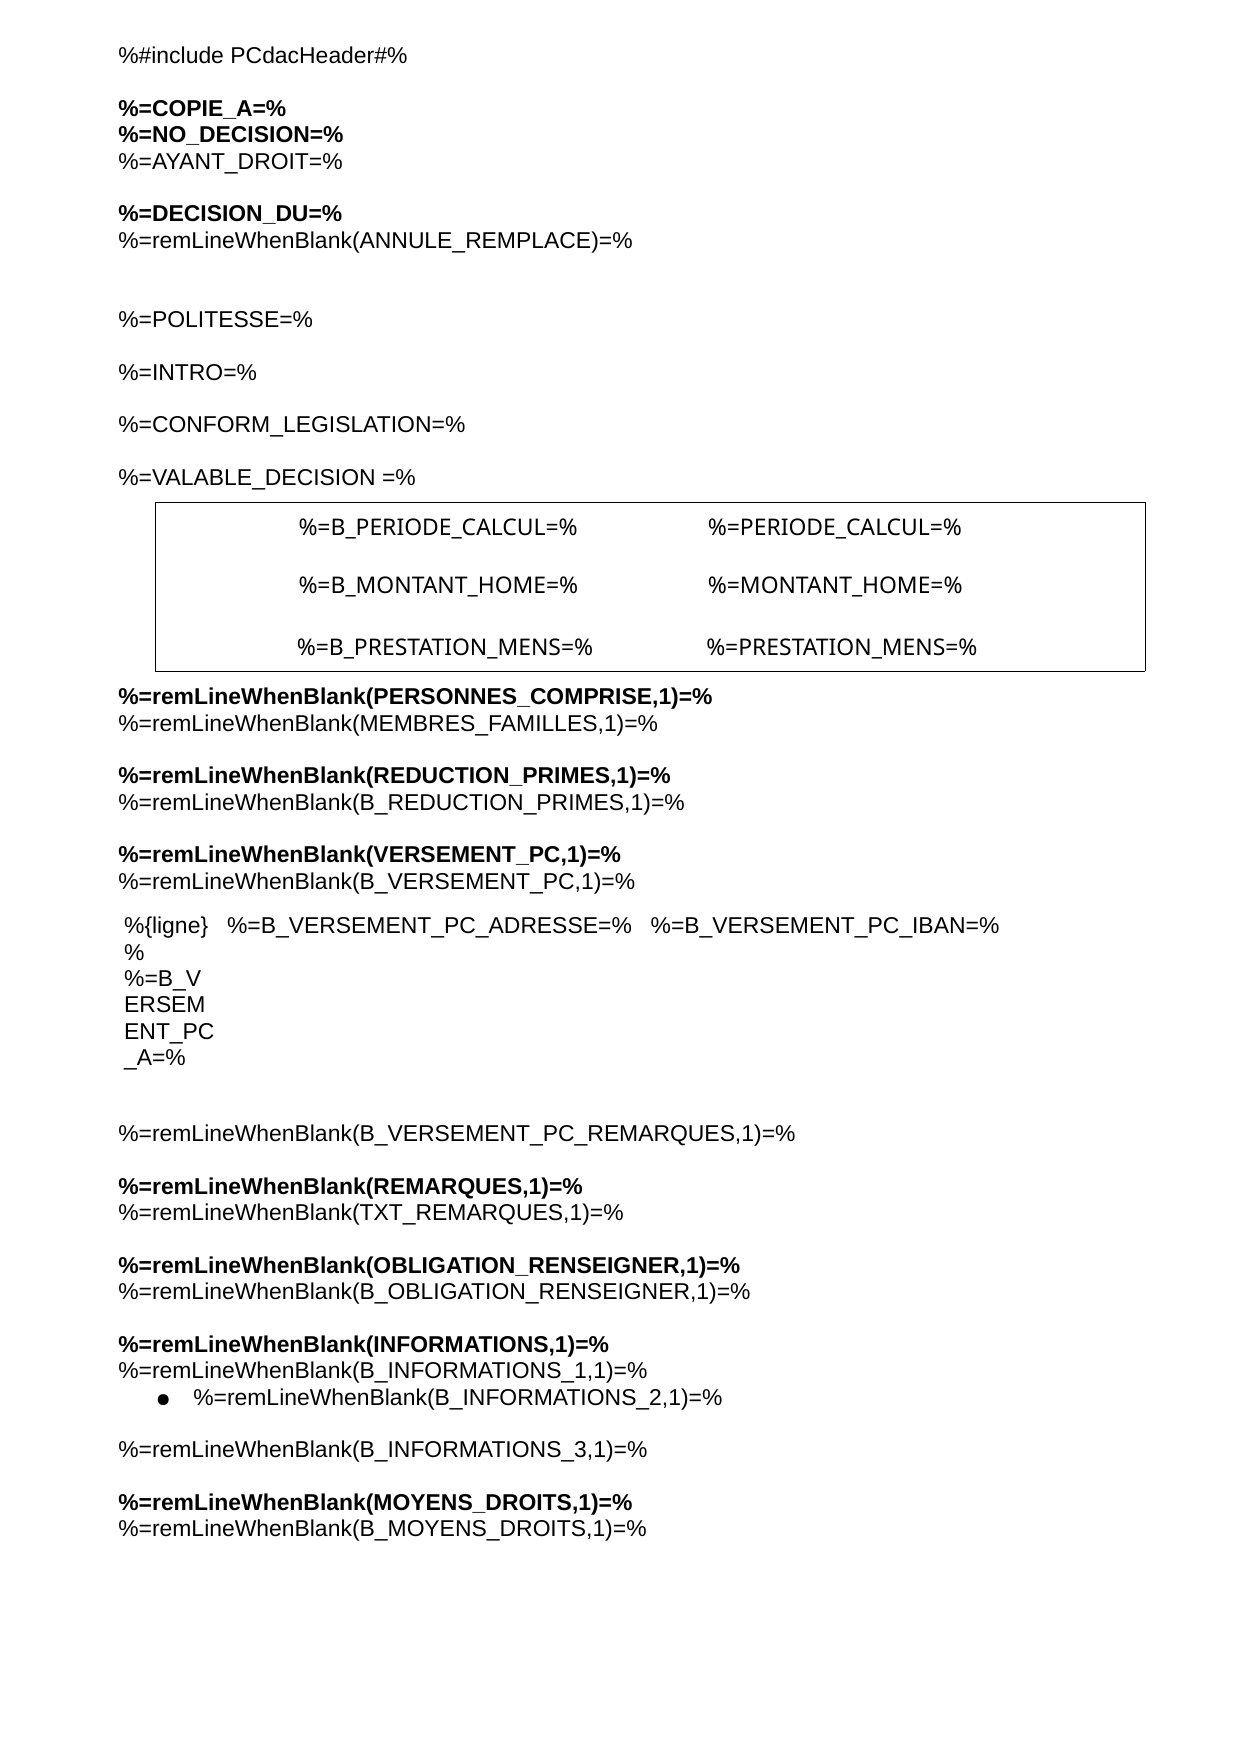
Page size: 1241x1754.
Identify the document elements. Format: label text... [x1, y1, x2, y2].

text %=remLineWhenBlank(OBLIGATION_RENSEIGNER,1)=% [118, 1252, 1182, 1278]
text %=B_MONTANT_HOME=% %=MONTANT_HOME=% [164, 569, 1136, 600]
text %=INTRO=% [118, 358, 1182, 385]
text %=COPIE_A=% [118, 95, 1182, 121]
text %=remLineWhenBlank(TXT_REMARQUES,1)=% [118, 1199, 1182, 1226]
text %=remLineWhenBlank(REMARQUES,1)=% [118, 1173, 1182, 1199]
text %=VALABLE_DECISION =% [118, 464, 1182, 490]
list %=remLineWhenBlank(B_INFORMATIONS_2,1)=% [156, 1384, 1182, 1410]
text %=remLineWhenBlank(B_INFORMATIONS_1,1)=% [118, 1357, 1182, 1384]
table_cell %=B_VERSEMENT_PC_ADRESSE=% [221, 906, 644, 1102]
text %=B_PERIODE_CALCUL=% %=PERIODE_CALCUL=% [164, 511, 1136, 542]
text %=remLineWhenBlank(B_OBLIGATION_RENSEIGNER,1)=% [118, 1278, 1182, 1304]
text %=AYANT_DROIT=% [118, 148, 1182, 174]
table_cell %=B_VERSEMENT_PC_IBAN=% [645, 906, 1182, 1102]
text %=remLineWhenBlank(ANNULE_REMPLACE)=% [118, 227, 1182, 253]
text %=B_PRESTATION_MENS=% %=PRESTATION_MENS=% [164, 631, 1136, 662]
text %=POLITESSE=% [118, 306, 1182, 358]
text %=remLineWhenBlank(B_VERSEMENT_PC,1)=% [118, 868, 1182, 894]
text %=remLineWhenBlank(B_REDUCTION_PRIMES,1)=% [118, 789, 1182, 815]
text %=CONFORM_LEGISLATION=% [118, 411, 1182, 437]
text %=remLineWhenBlank(MOYENS_DROITS,1)=% [118, 1489, 1182, 1515]
text %=remLineWhenBlank(B_INFORMATIONS_3,1)=% [118, 1436, 1182, 1463]
text %=remLineWhenBlank(VERSEMENT_PC,1)=% [118, 841, 1182, 868]
text %=remLineWhenBlank(PERSONNES_COMPRISE,1)=% [118, 490, 1182, 709]
text %=DECISION_DU=% [118, 200, 1182, 227]
text %#include PCdacHeader#% [118, 42, 1182, 68]
text %=NO_DECISION=% [118, 121, 1182, 148]
text %=remLineWhenBlank(REDUCTION_PRIMES,1)=% [118, 762, 1182, 789]
text %=remLineWhenBlank(B_MOYENS_DROITS,1)=% [118, 1515, 1182, 1542]
table_cell %{ligne}%%=B_VERSEMENT_PC_A=% [118, 906, 221, 1102]
text %=remLineWhenBlank(B_VERSEMENT_PC_REMARQUES,1)=% [118, 1120, 1182, 1146]
text %=remLineWhenBlank(MEMBRES_FAMILLES,1)=% [118, 709, 1182, 736]
text %=remLineWhenBlank(INFORMATIONS,1)=% [118, 1331, 1182, 1357]
